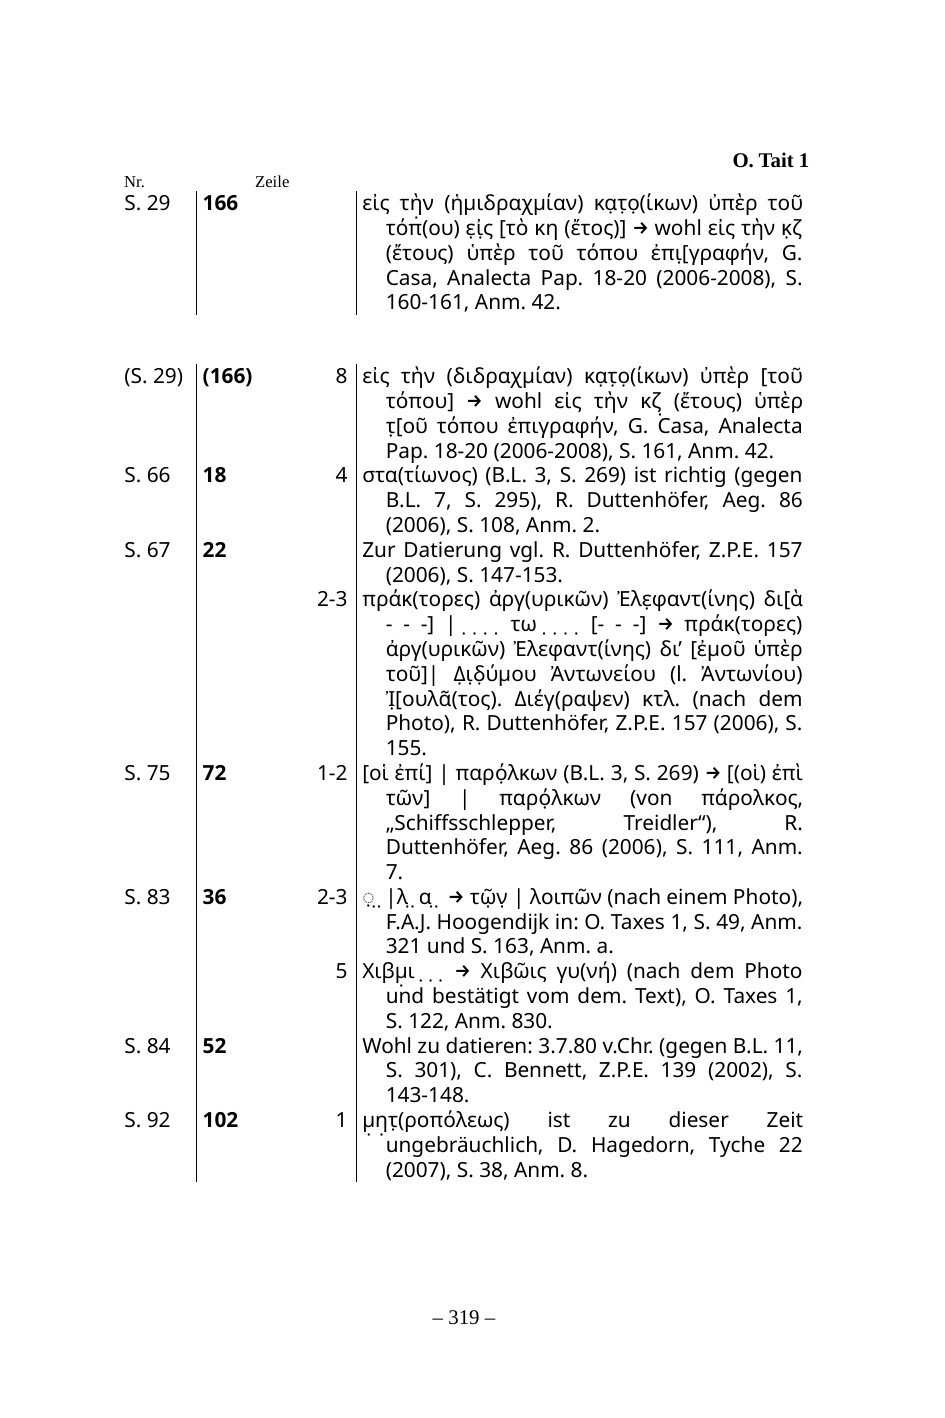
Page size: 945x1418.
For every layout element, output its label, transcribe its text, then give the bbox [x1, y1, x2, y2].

table_cell 5 [302, 959, 356, 1033]
table_cell [118, 959, 196, 1033]
table_cell στα(τίωνος) (B.L. 3, S. 269) ist richtig (gegen B.L. 7, S. 295), R. Duttenhöfer, Aeg. 86 (2006), S. 108, Anm. 2. [357, 463, 809, 537]
table_cell S. 67 [118, 538, 196, 587]
table_header (166) [197, 364, 302, 463]
table_cell S. 66 [118, 463, 196, 537]
table_cell Wohl zu datieren: 3.7.80 v.Chr. (gegen B.L. 11, S. 301), C. Bennett, Z.P.E. 139 (2002), S. 143-148. [357, 1033, 809, 1108]
table_cell 102 [197, 1108, 302, 1182]
table_header εἰς τὴν (διδραχμίαν) κα̣τ̣ο̣(ίκων) ὐπὲρ [τοῦ τόπου] → wohl εἰς τὴν κζ̣ (ἔτους) ὑπὲρ τ̣[οῦ τόπου ἐπιγραφήν, G. Casa, Analecta Pap. 18-20 (2006-2008), S. 161, Anm. 42. [357, 364, 809, 463]
table_cell S. 83 [118, 885, 196, 959]
table_cell S. 92 [118, 1108, 196, 1182]
table_cell [197, 587, 302, 761]
table_cell 36 [197, 885, 302, 959]
table_cell 4 [302, 463, 356, 537]
table_cell [197, 959, 302, 1033]
table_cell πράκ(τορες) ἀργ(υρικῶν) Ἐλε̣φαντ(ίνης) δι[ὰ - - -] | ̣ ̣ ̣ ̣ τω ̣ ̣ ̣ ̣ [- - -] → πράκ(τορες) ἀργ(υρικῶν) Ἐλεφαντ(ίνης) δι’ [ἐμοῦ ὑπὲρ τοῦ]| Δ̣ι̣δ̣ύμου Ἀντωνείου (l. Ἀντωνίου) Ἰ̣[ουλᾶ(τος). Διέγ(ραψεν) κτλ. (nach dem Photo), R. Duttenhöfer, Z.P.E. 157 (2006), S. 155. [357, 587, 809, 761]
table_cell 52 [197, 1033, 356, 1108]
table_cell [118, 587, 196, 761]
table_cell S. 29 [118, 191, 196, 315]
table_cell Χιβμ̣ι ̣ ̣ ̣ → Χιβῶις γυ(νή) (nach dem Photo und bestätigt vom dem. Text), O. Taxes 1, S. 122, Anm. 830. [357, 959, 809, 1033]
table_cell 18 [197, 463, 302, 537]
table_cell 72 [197, 761, 302, 884]
table_cell 1 [302, 1108, 356, 1182]
table_cell 1-2 [302, 761, 356, 884]
table_cell 166 [197, 191, 302, 315]
table_cell [302, 191, 356, 315]
table_cell 22 [197, 538, 356, 587]
table_cell ̣ ̣ ̣|λ ̣ ̣α ̣ ̣ → τῶ̣ν̣ | λοιπῶν (nach einem Photo), F.A.J. Hoogendijk in: O. Taxes 1, S. 49, Anm. 321 und S. 163, Anm. a. [357, 885, 809, 959]
table_header (S. 29) [118, 364, 196, 463]
table_cell Zur Datierung vgl. R. Duttenhöfer, Z.P.E. 157 (2006), S. 147-153. [357, 538, 809, 587]
table_cell μ̣η̣τ̣(ροπόλεως) ist zu dieser Zeit ungebräuchlich, D. Hagedorn, Tyche 22 (2007), S. 38, Anm. 8. [357, 1108, 809, 1182]
table_cell εἰς τὴ̣ν (ἡμιδραχμίαν) κα̣τ̣ο̣(ίκων) ὐπὲρ τοῦ τόπ(ου) ε̣ἰ̣ς [τὸ κη (ἔτος)] → wohl εἰς τὴν κ̣ζ (ἔτους) ὑπὲρ τοῦ τόπου ἐπι̣[γραφήν, G. Casa, Analecta Pap. 18-20 (2006-2008), S. 160-161, Anm. 42. [357, 191, 809, 315]
table_header 8 [302, 364, 356, 463]
table_cell S. 75 [118, 761, 196, 884]
table_cell [οἱ ἐπί] | παρό̣λκων (B.L. 3, S. 269) → [(οἱ) ἐπὶ τῶν] | παρό̣λκων (von πάρολκος, „Schiffsschlepper, Treidler“), R. Duttenhöfer, Aeg. 86 (2006), S. 111, Anm. 7. [357, 761, 809, 884]
table_cell 2-3 [302, 587, 356, 761]
table_cell 2-3 [302, 885, 356, 959]
table_cell S. 84 [118, 1033, 196, 1108]
